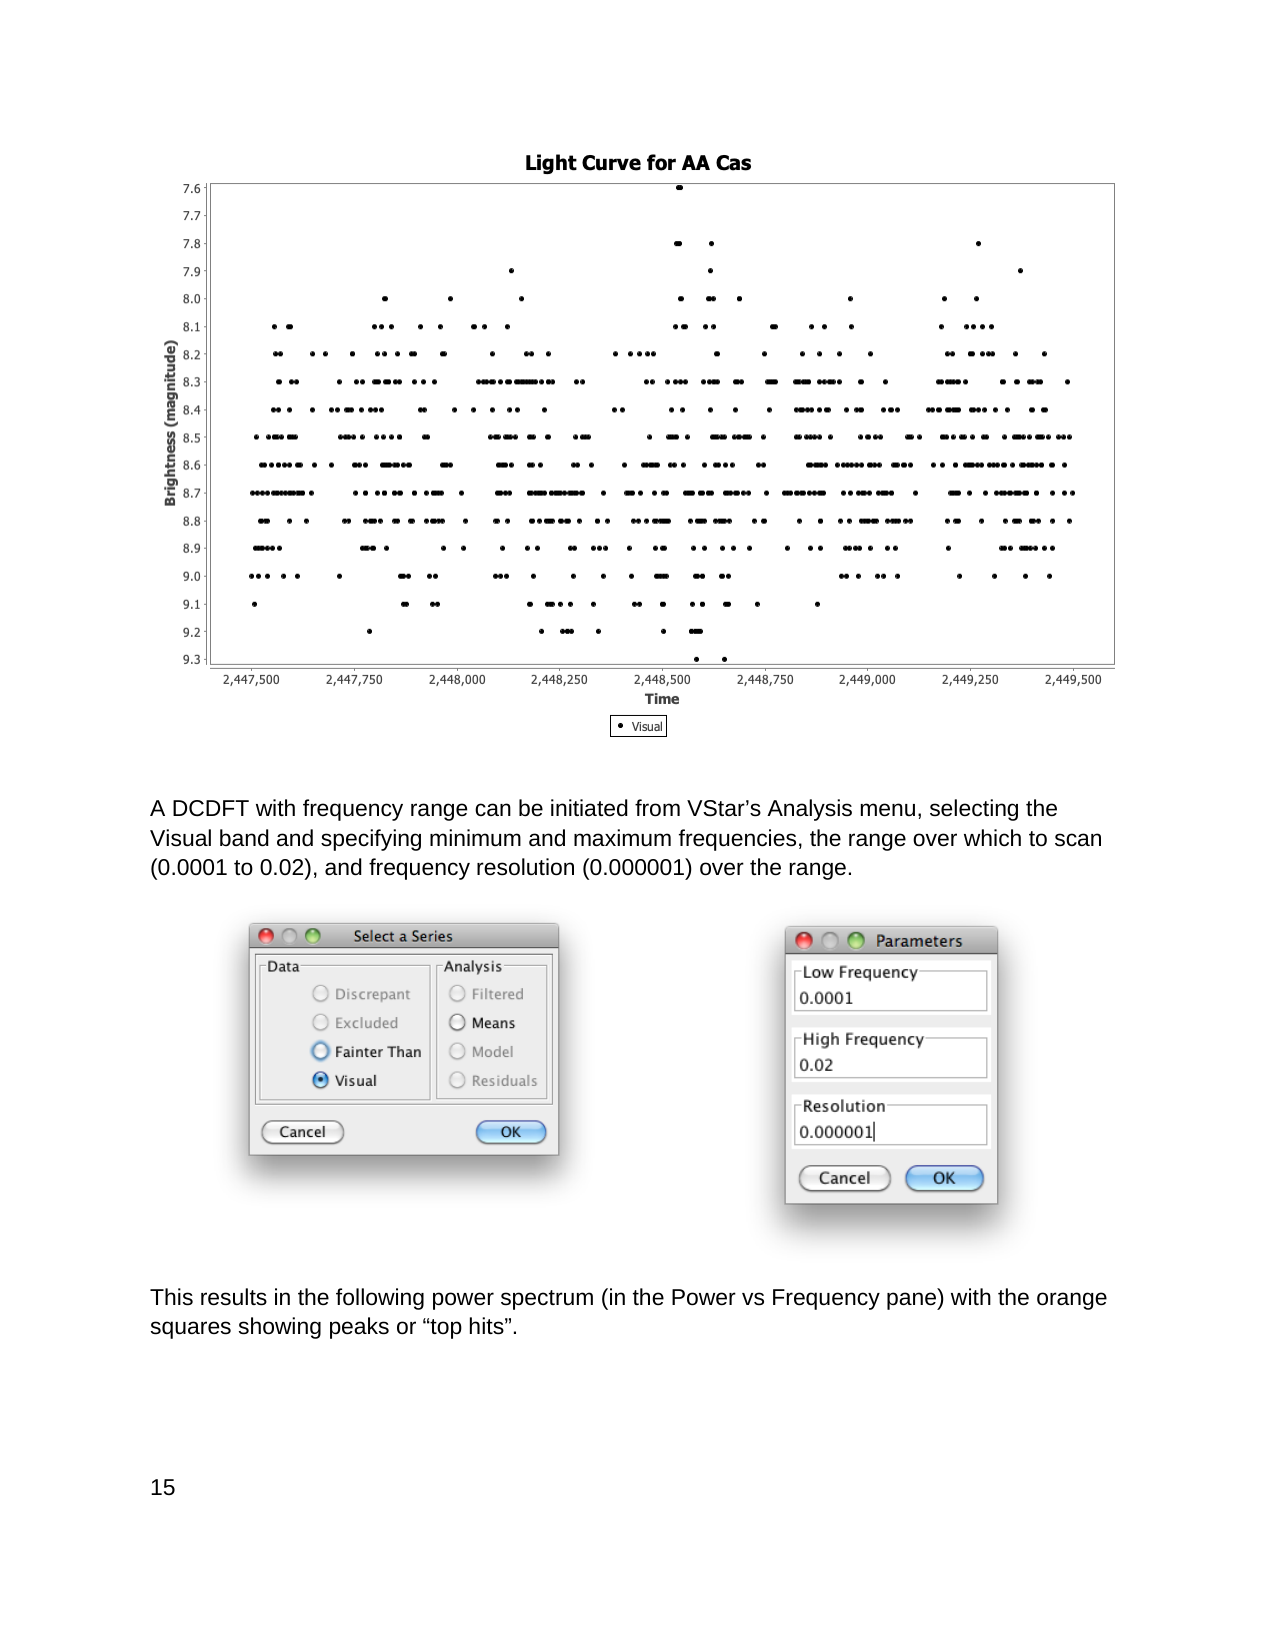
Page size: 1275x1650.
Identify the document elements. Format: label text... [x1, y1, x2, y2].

table_header [649, 886, 1134, 1282]
picture [150, 150, 1125, 738]
table_header [150, 738, 1125, 767]
picture [737, 896, 1047, 1272]
picture [205, 896, 603, 1216]
table_header [161, 886, 647, 1282]
text A DCDFT with frequency range can be initiated from VStar’s Analysis menu, selecting the Visual band and specifying minimum and maximum frequencies, the range over which to scan (0.0001 to 0.02), and frequency resolution (0.000001) over the range. [150, 796, 1125, 880]
text This results in the following power spectrum (in the Power vs Frequency pane) with the orange squares showing peaks or “top hits”. [150, 1284, 1125, 1339]
